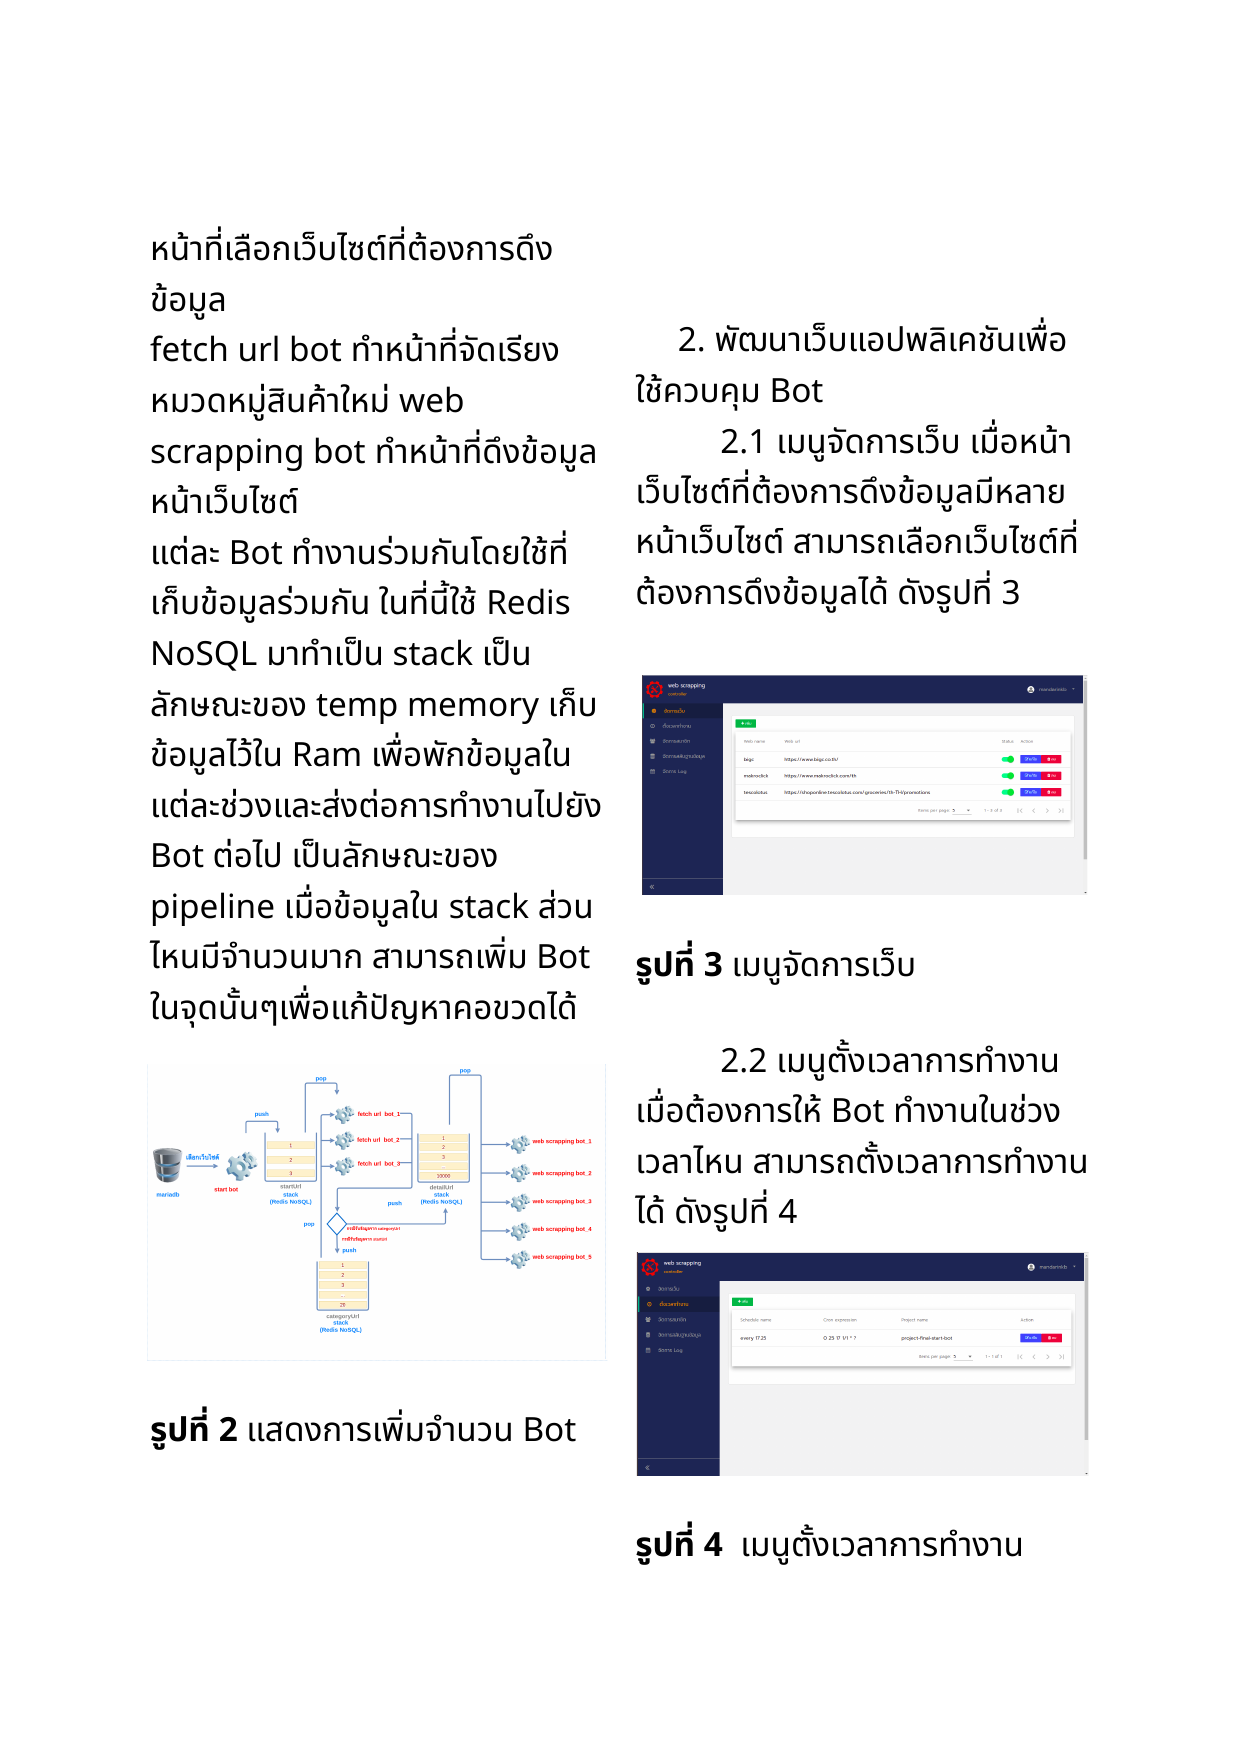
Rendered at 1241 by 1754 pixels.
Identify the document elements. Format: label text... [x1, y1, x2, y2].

picture [636, 1252, 1089, 1476]
text 2. พัฒนาเว็บแอปพลิเคชันเพื่อใช้ควบคุม Bot [635, 316, 1091, 417]
text รูปที่ 2 แสดงการเพิ่มจำนวน Bot [150, 1406, 605, 1457]
text 2.1 เมนูจัดการเว็บ เมื่อหน้าเว็บไซต์ที่ต้องการดึงข้อมูลมีหลายหน้าเว็บไซต์ สามารถเลือกเว็บไซต์ที่ต้องการดึงข้อมูลได้ ดังรูปที่ 3 [635, 417, 1091, 619]
text รูปที่ 4 เมนูตั้งเวลาการทำงาน [635, 1521, 1091, 1571]
text แต่ละ Bot ทำงานร่วมกันโดยใช้ที่เก็บข้อมูลร่วมกัน ในที่นี้ใช้ Redis NoSQL มาทำเป็น stack เป็นลักษณะของ temp memory เก็บข้อมูลไว้ใน Ram เพื่อพักข้อมูลในแต่ละช่วงและส่งต่อการทำงานไปยัง Bot ต่อไป เป็นลักษณะของ pipeline เมื่อข้อมูลใน stack ส่วนไหนมีจำนวนมาก สามารถเพิ่ม Bot ในจุดนั้นๆเพื่อแก้ปัญหาคอขวดได้ [150, 528, 605, 1034]
text รูปที่ 3 เมนูจัดการเว็บ [635, 940, 1091, 991]
text 2.2 เมนูตั้งเวลาการทำงาน เมื่อต้องการให้ Bot ทำงานในช่วงเวลาไหน สามารถตั้งเวลาการทำงานได้ ดังรูปที่ 4 [635, 1036, 1091, 1239]
picture [642, 675, 1088, 895]
text หน้าที่เลือกเว็บไซต์ที่ต้องการดึงข้อมูล [150, 225, 605, 326]
text fetch url bot ทำหน้าที่จัดเรียงหมวดหมู่สินค้าใหม่ web scrapping bot ทำหน้าที่ดึงข้อมูลหน้าเว็บไซต์ [150, 326, 605, 528]
picture [147, 1064, 608, 1361]
